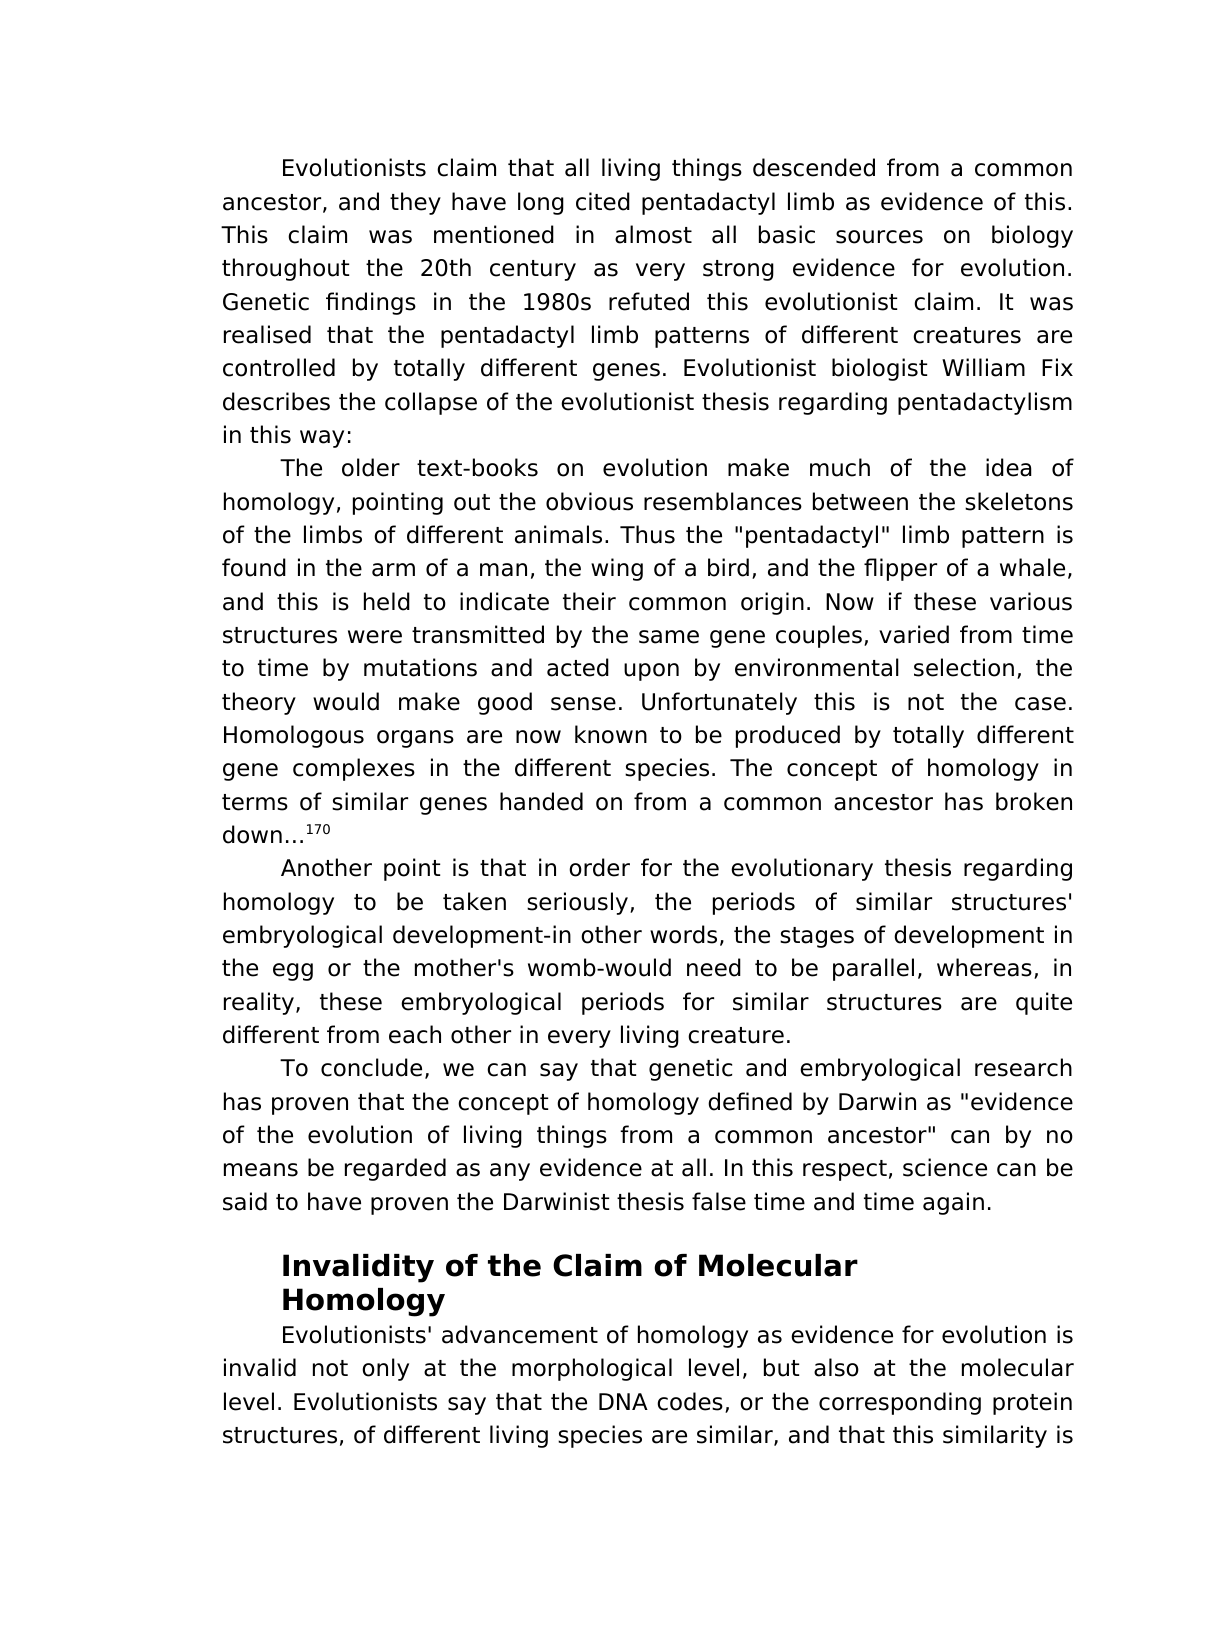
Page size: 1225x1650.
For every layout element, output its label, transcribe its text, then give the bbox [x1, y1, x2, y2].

text Invalidity of the Claim of Molecular [222, 1250, 1075, 1283]
text Another point is that in order for the evolutionary thesis regarding homology to be taken seriously, the periods of similar structures' embryological development-in other words, the stages of development in the egg or the mother's womb-would need to be parallel, whereas, in reality, these embryological periods for similar structures are quite different from each other in every living creature. [222, 850, 1075, 1050]
text Evolutionists claim that all living things descended from a common ancestor, and they have long cited pentadactyl limb as evidence of this. This claim was mentioned in almost all basic sources on biology throughout the 20th century as very strong evidence for evolution. Genetic findings in the 1980s refuted this evolutionist claim. It was realised that the pentadactyl limb patterns of different creatures are controlled by totally different genes. Evolutionist biologist William Fix describes the collapse of the evolutionist thesis regarding pentadactylism in this way: [222, 150, 1075, 450]
text The older text-books on evolution make much of the idea of homology, pointing out the obvious resemblances between the skeletons of the limbs of different animals. Thus the "pentadactyl" limb pattern is found in the arm of a man, the wing of a bird, and the flipper of a whale, and this is held to indicate their common origin. Now if these various structures were transmitted by the same gene couples, varied from time to time by mutations and acted upon by environmental selection, the theory would make good sense. Unfortunately this is not the case. Homologous organs are now known to be produced by totally different gene complexes in the different species. The concept of homology in terms of similar genes handed on from a common ancestor has broken down...170 [222, 450, 1075, 850]
text Evolutionists' advancement of homology as evidence for evolution is invalid not only at the morphological level, but also at the molecular level. Evolutionists say that the DNA codes, or the corresponding protein structures, of different living species are similar, and that this similarity is [222, 1317, 1075, 1450]
text To conclude, we can say that genetic and embryological research has proven that the concept of homology defined by Darwin as "evidence of the evolution of living things from a common ancestor" can by no means be regarded as any evidence at all. In this respect, science can be said to have proven the Darwinist thesis false time and time again. [222, 1050, 1075, 1217]
text Homology [222, 1283, 1075, 1317]
